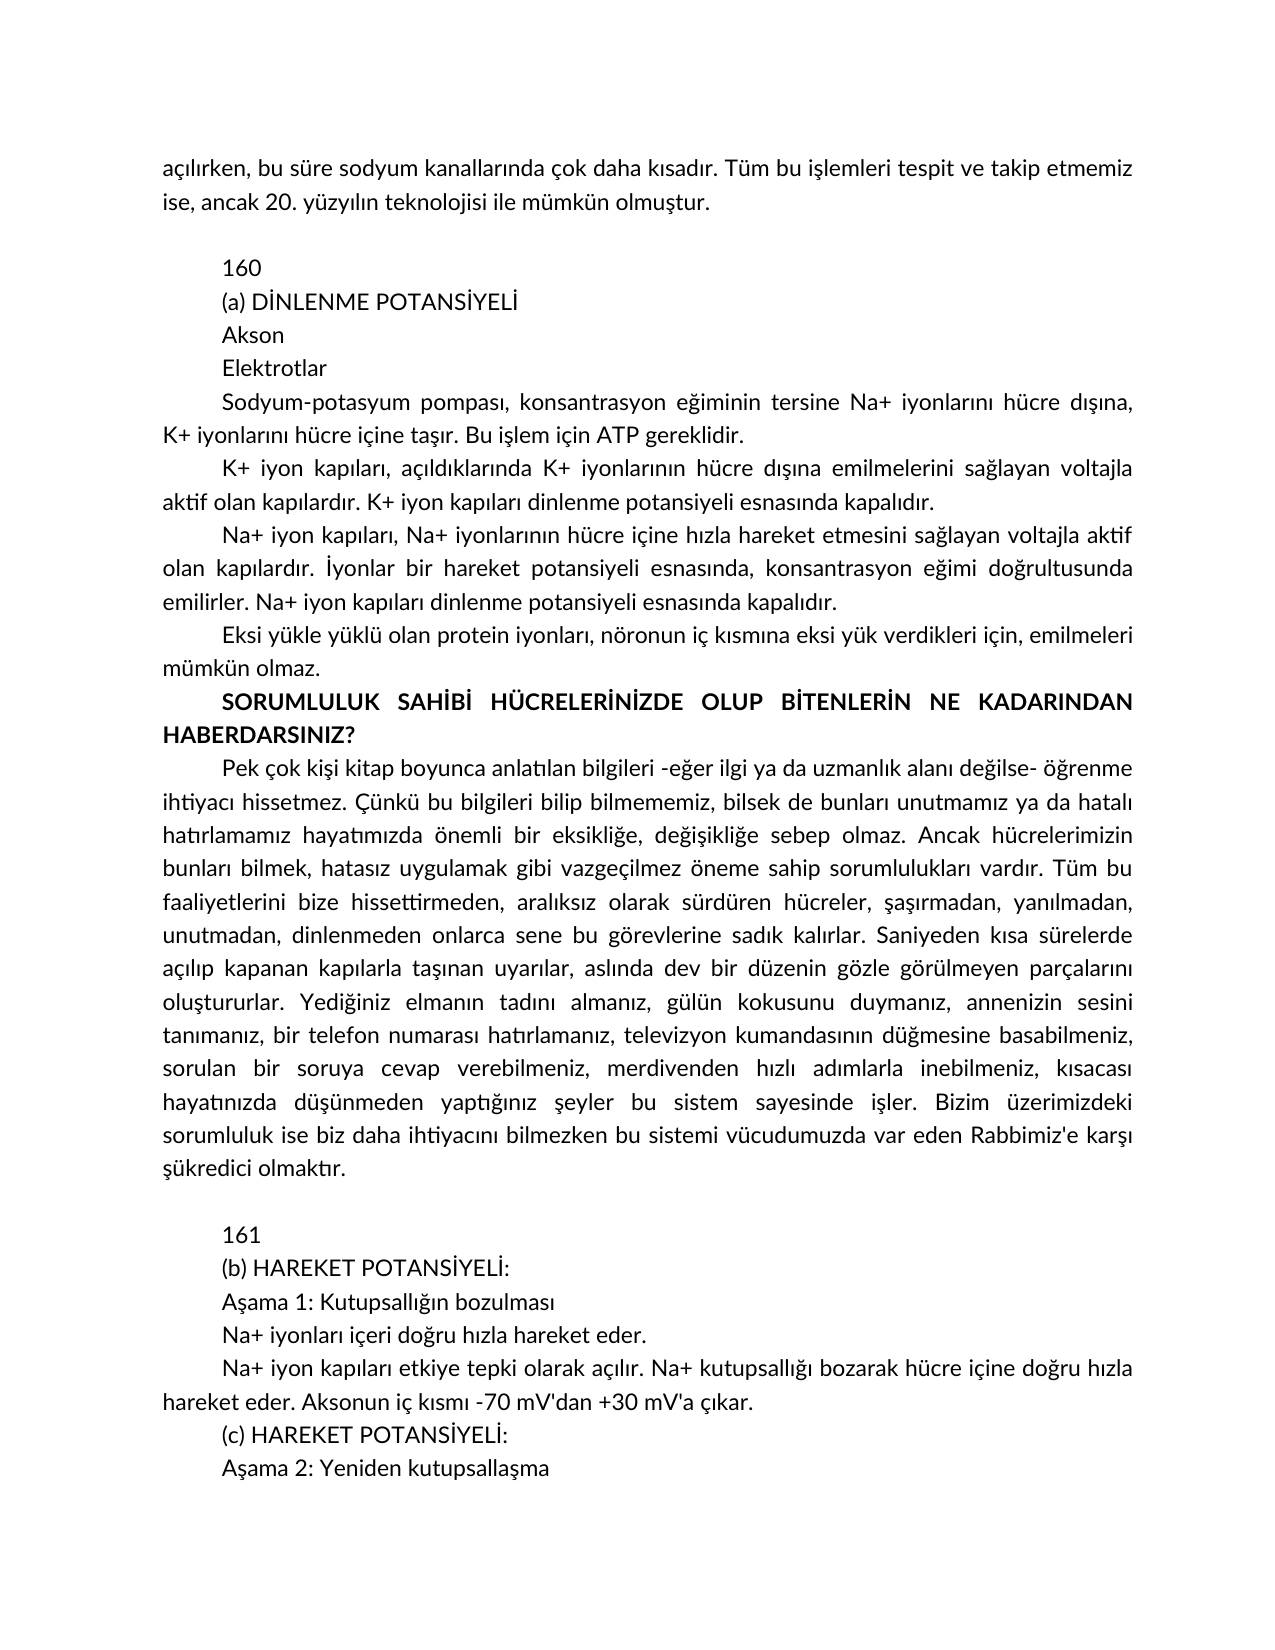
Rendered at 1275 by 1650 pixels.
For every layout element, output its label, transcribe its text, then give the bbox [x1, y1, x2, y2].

text Akson [162, 317, 1134, 350]
text Na+ iyonları içeri doğru hızla hareket eder. [162, 1317, 1134, 1350]
text Na+ iyon kapıları, Na+ iyonlarının hücre içine hızla hareket etmesini sağlayan voltajla aktif olan kapılardır. İyonlar bir hareket potansiyeli esnasında, konsantrasyon eğimi doğrultusunda emilirler. Na+ iyon kapıları dinlenme potansiyeli esnasında kapalıdır. [162, 517, 1134, 617]
text (c) HAREKET POTANSİYELİ: [162, 1417, 1134, 1450]
text açılırken, bu süre sodyum kanallarında çok daha kısadır. Tüm bu işlemleri tespit ve takip etmemiz ise, ancak 20. yüzyılın teknolojisi ile mümkün olmuştur. [162, 150, 1134, 217]
text Aşama 1: Kutupsallığın bozulması [162, 1283, 1134, 1317]
text Eksi yükle yüklü olan protein iyonları, nöronun iç kısmına eksi yük verdikleri için, emilmeleri mümkün olmaz. [162, 617, 1134, 683]
text 160 [162, 250, 1134, 283]
text SORUMLULUK SAHİBİ HÜCRELERİNİZDE OLUP BİTENLERİN NE KADARINDAN HABERDARSINIZ? [162, 683, 1134, 750]
text Sodyum-potasyum pompası, konsantrasyon eğiminin tersine Na+ iyonlarını hücre dışına, K+ iyonlarını hücre içine taşır. Bu işlem için ATP gereklidir. [162, 383, 1134, 450]
text (b) HAREKET POTANSİYELİ: [162, 1250, 1134, 1283]
text K+ iyon kapıları, açıldıklarında K+ iyonlarının hücre dışına emilmelerini sağlayan voltajla aktif olan kapılardır. K+ iyon kapıları dinlenme potansiyeli esnasında kapalıdır. [162, 450, 1134, 517]
text Aşama 2: Yeniden kutupsallaşma [162, 1450, 1134, 1483]
text Na+ iyon kapıları etkiye tepki olarak açılır. Na+ kutupsallığı bozarak hücre içine doğru hızla hareket eder. Aksonun iç kısmı -70 mV'dan +30 mV'a çıkar. [162, 1350, 1134, 1417]
text (a) DİNLENME POTANSİYELİ [162, 283, 1134, 317]
text Pek çok kişi kitap boyunca anlatılan bilgileri -eğer ilgi ya da uzmanlık alanı değilse- öğrenme ihtiyacı hissetmez. Çünkü bu bilgileri bilip bilmememiz, bilsek de bunları unutmamız ya da hatalı hatırlamamız hayatımızda önemli bir eksikliğe, değişikliğe sebep olmaz. Ancak hücrelerimizin bunları bilmek, hatasız uygulamak gibi vazgeçilmez öneme sahip sorumlulukları vardır. Tüm bu faaliyetlerini bize hissettirmeden, aralıksız olarak sürdüren hücreler, şaşırmadan, yanılmadan, unutmadan, dinlenmeden onlarca sene bu görevlerine sadık kalırlar. Saniyeden kısa sürelerde açılıp kapanan kapılarla taşınan uyarılar, aslında dev bir düzenin gözle görülmeyen parçalarını oluştururlar. Yediğiniz elmanın tadını almanız, gülün kokusunu duymanız, annenizin sesini tanımanız, bir telefon numarası hatırlamanız, televizyon kumandasının düğmesine basabilmeniz, sorulan bir soruya cevap verebilmeniz, merdivenden hızlı adımlarla inebilmeniz, kısacası hayatınızda düşünmeden yaptığınız şeyler bu sistem sayesinde işler. Bizim üzerimizdeki sorumluluk ise biz daha ihtiyacını bilmezken bu sistemi vücudumuzda var eden Rabbimiz'e karşı şükredici olmaktır. [162, 750, 1134, 1183]
text Elektrotlar [162, 350, 1134, 383]
text 161 [162, 1217, 1134, 1250]
